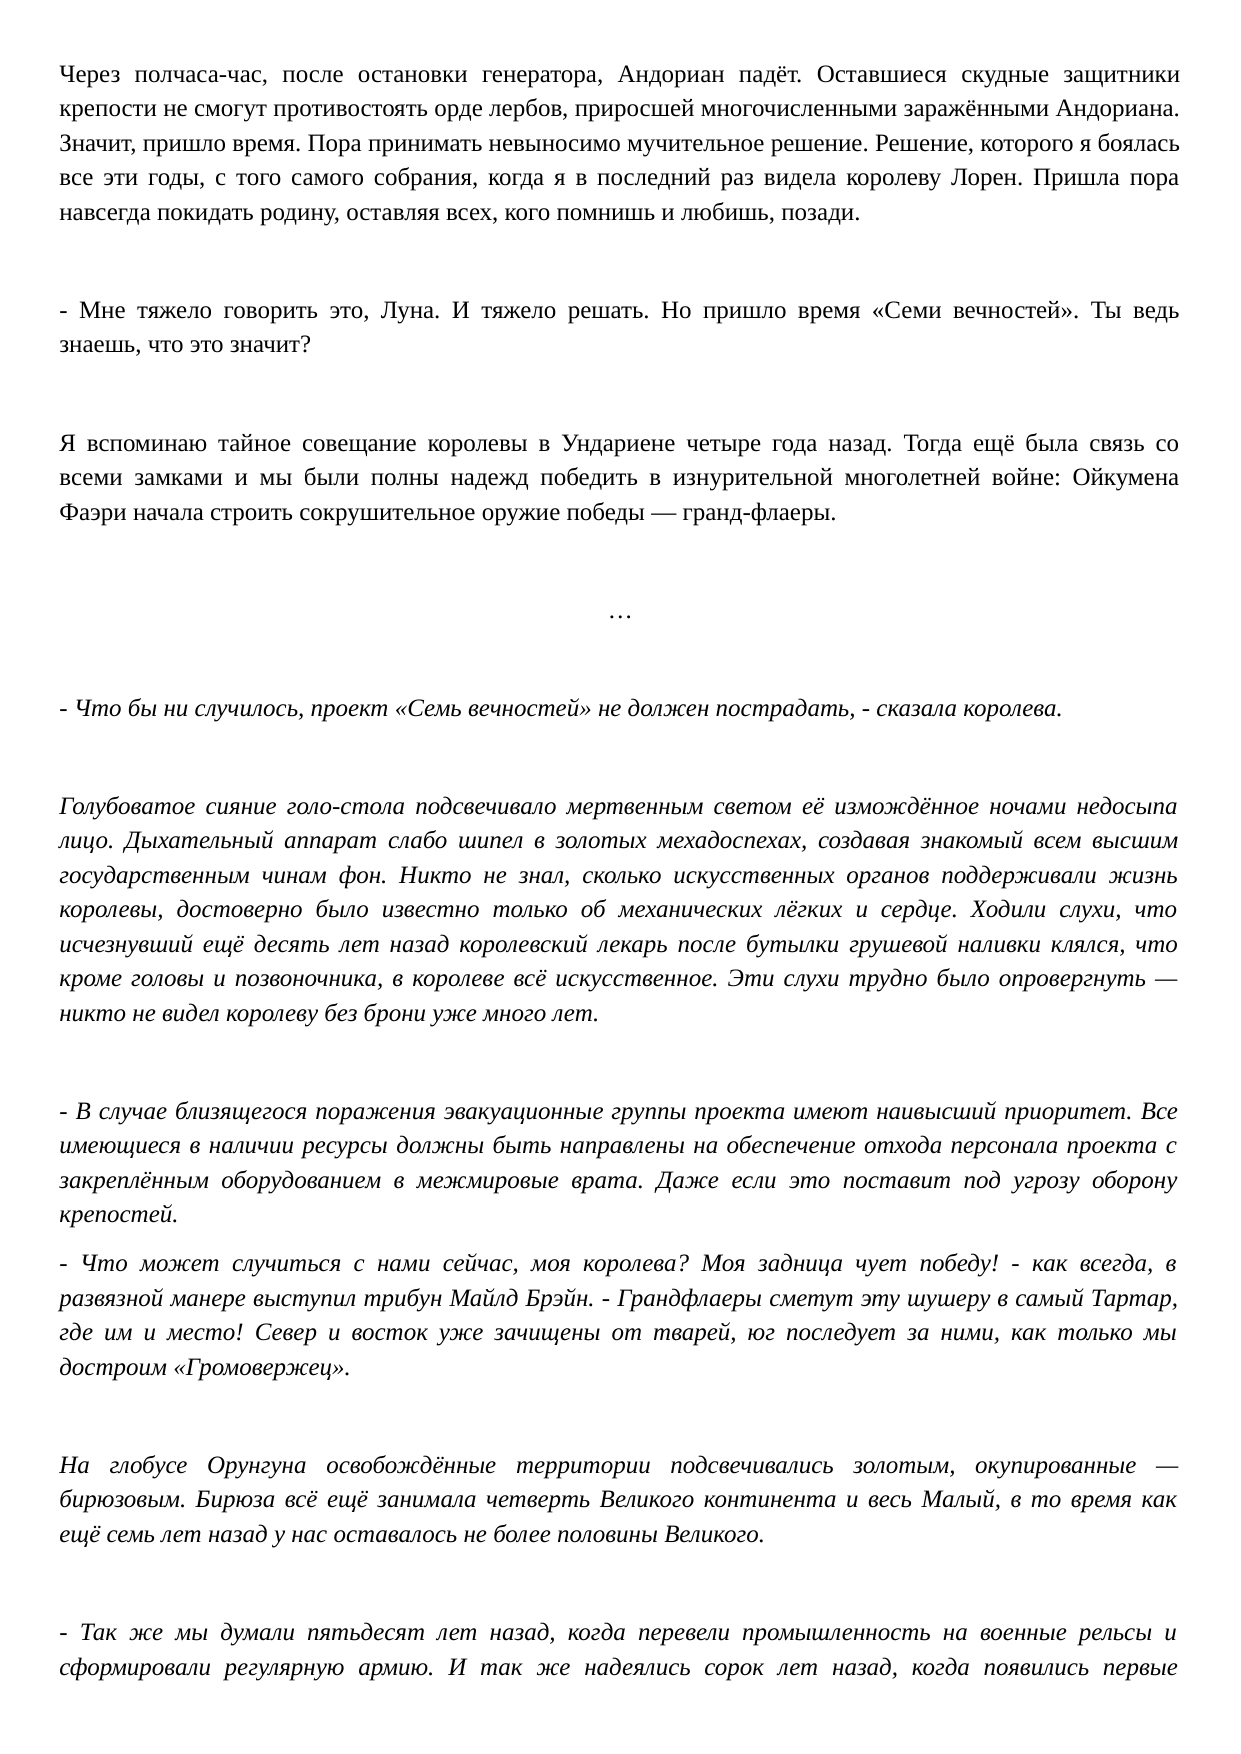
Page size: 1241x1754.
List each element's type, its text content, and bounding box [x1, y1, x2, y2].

text - Что может случиться с нами сейчас, моя королева? Моя задница чует победу! - как всегда, в развязной манере выступил трибун Майлд Брэйн. - Грандфлаеры сметут эту шушеру в самый Тартар, где им и место! Север и восток уже зачищены от тварей, юг последует за ними, как только мы достроим «Громовержец». [59, 1248, 1181, 1381]
text - В случае близящегося поражения эвакуационные группы проекта имеют наивысший приоритет. Все имеющиеся в наличии ресурсы должны быть направлены на обеспечение отхода персонала проекта с закреплённым оборудованием в межмировые врата. Даже если это поставит под угрозу оборону крепостей. [59, 1096, 1181, 1228]
text - Мне тяжело говорить это, Луна. И тяжело решать. Но пришло время «Семи вечностей». Ты ведь знаешь, что это значит? [59, 295, 1181, 358]
text Я вспоминаю тайное совещание королевы в Ундариене четыре года назад. Тогда ещё была связь со всеми замками и мы были полны надежд победить в изнурительной многолетней войне: Ойкумена Фаэри начала строить сокрушительное оружие победы — гранд-флаеры. [59, 428, 1181, 525]
text - Так же мы думали пятьдесят лет назад, когда перевели промышленность на военные рельсы и сформировали регулярную армию. И так же надеялись сорок лет назад, когда появились первые [59, 1617, 1181, 1680]
text - Что бы ни случилось, проект «Семь вечностей» не должен пострадать, - сказала королева. [59, 693, 1181, 722]
text Через полчаса-час, после остановки генератора, Андориан падёт. Оставшиеся скудные защитники крепости не смогут противостоять орде лербов, приросшей многочисленными заражёнными Андориана. Значит, пришло время. Пора принимать невыносимо мучительное решение. Решение, которого я боялась все эти годы, с того самого собрания, когда я в последний раз видела королеву Лорен. Пришла пора навсегда покидать родину, оставляя всех, кого помнишь и любишь, позади. [59, 59, 1181, 226]
text Голубоватое сияние голо-стола подсвечивало мертвенным светом её измождённое ночами недосыпа лицо. Дыхательный аппарат слабо шипел в золотых мехадоспехах, создавая знакомый всем высшим государственным чинам фон. Никто не знал, сколько искусственных органов поддерживали жизнь королевы, достоверно было известно только об механических лёгких и сердце. Ходили слухи, что исчезнувший ещё десять лет назад королевский лекарь после бутылки грушевой наливки клялся, что кроме головы и позвоночника, в королеве всё искусственное. Эти слухи трудно было опровергнуть — никто не видел королеву без брони уже много лет. [59, 791, 1181, 1027]
text … [59, 595, 1181, 623]
text На глобусе Орунгуна освобождённые территории подсвечивались золотым, окупированные — бирюзовым. Бирюза всё ещё занимала четверть Великого континента и весь Малый, в то время как ещё семь лет назад у нас оставалось не более половины Великого. [59, 1450, 1181, 1548]
